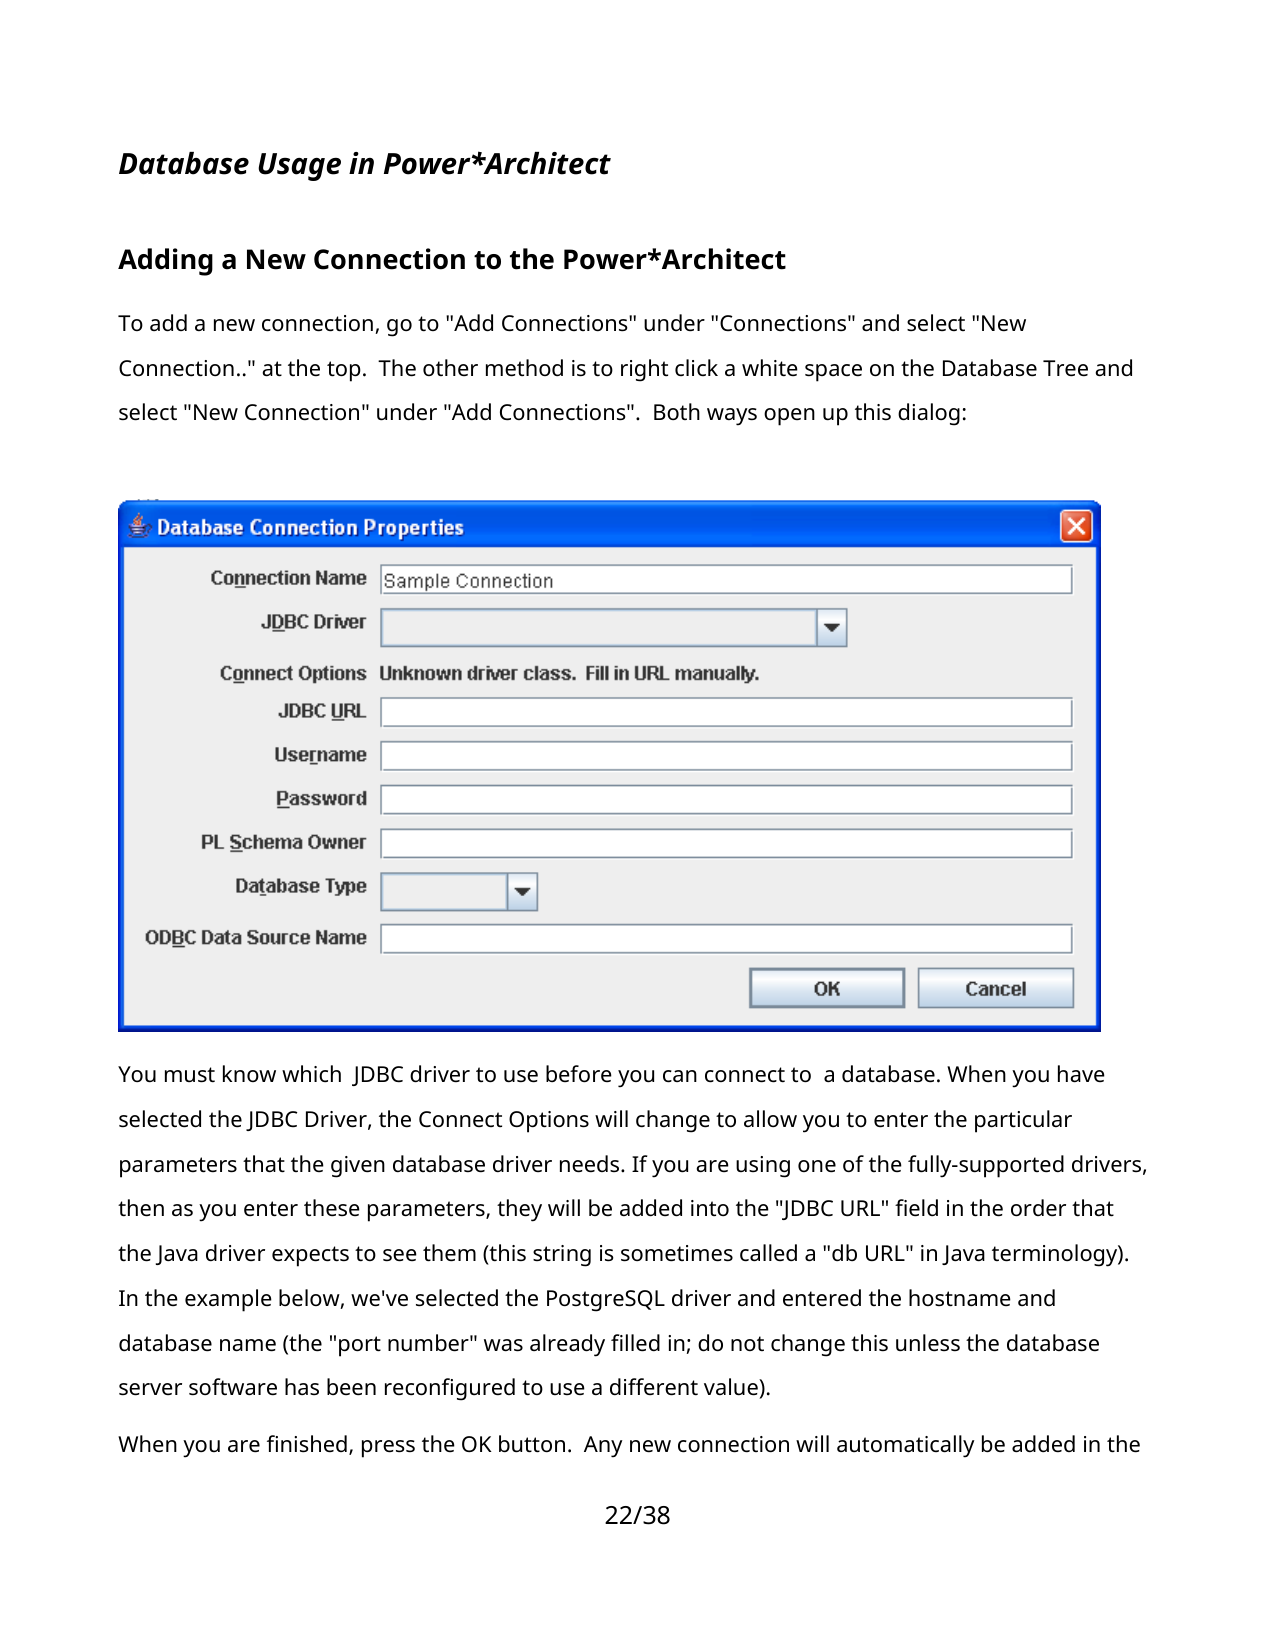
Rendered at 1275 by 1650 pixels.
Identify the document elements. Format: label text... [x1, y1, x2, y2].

picture [118, 499, 1101, 1032]
text You must know which JDBC driver to use before you can connect to a database. When you have selected the JDBC Driver, the Connect Options will change to allow you to enter the particular parameters that the given database driver needs. If you are using one of the fully-supported drivers, then as you enter these parameters, they will be added into the "JDBC URL" field in the order that the Java driver expects to see them (this string is sometimes called a "db URL" in Java terminology). In the example below, we've selected the PostgreSQL driver and entered the hostname and database name (the "port number" was already filled in; do not change this unless the database server software has been reconfigured to use a different value). [118, 1059, 1157, 1402]
subtitle Database Usage in Power*Architect [118, 143, 1157, 183]
text To add a new connection, go to "Add Connections" under "Connections" and select "New Connection.." at the top. The other method is to right click a white space on the Database Tree and select "New Connection" under "Add Connections". Both ways open up this dialog: [118, 308, 1157, 472]
subtitle Adding a New Connection to the Power*Architect [118, 240, 1157, 277]
text When you are finished, press the OK button. Any new connection will automatically be added in the [118, 1429, 1157, 1459]
